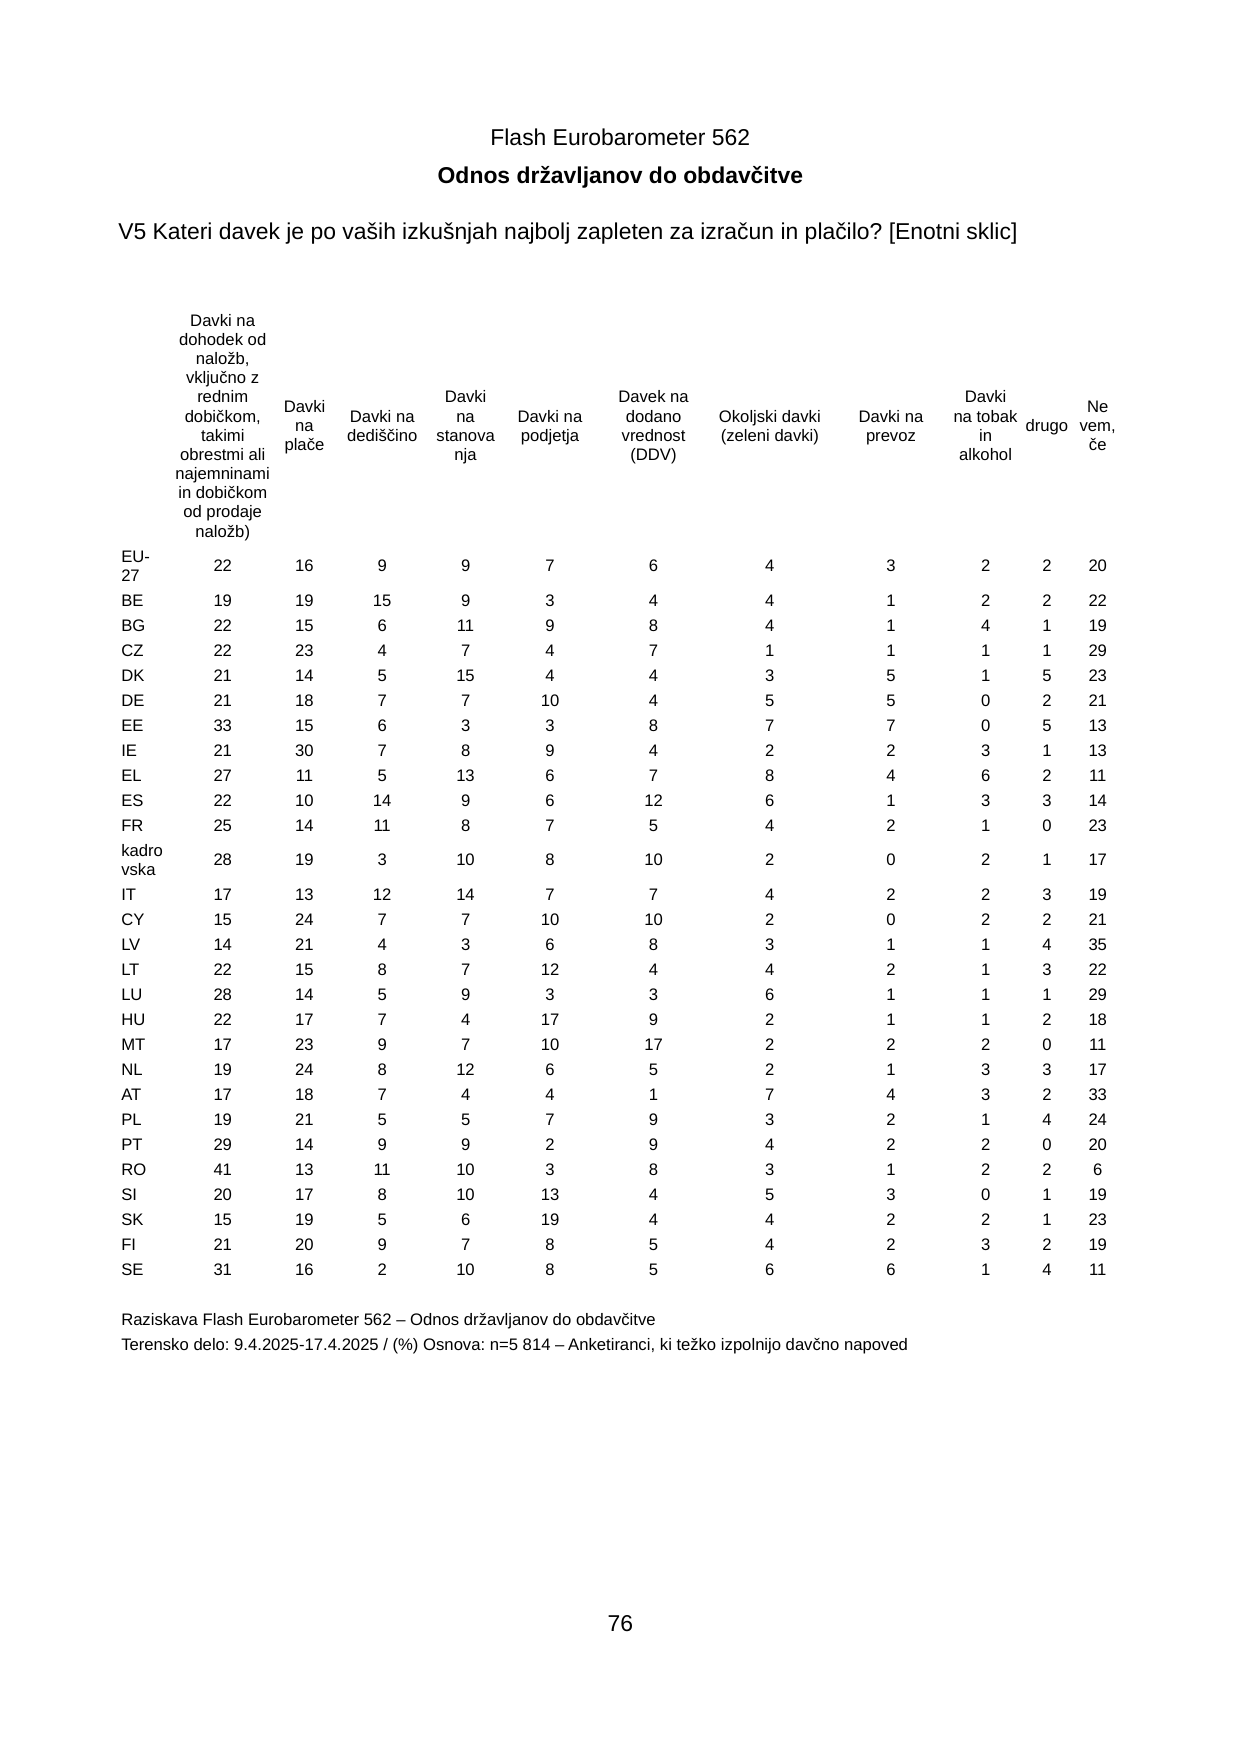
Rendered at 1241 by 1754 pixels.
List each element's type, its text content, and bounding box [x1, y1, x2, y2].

table_cell 14 [275, 982, 334, 1007]
table_cell 4 [501, 1082, 599, 1107]
table_cell 19 [1073, 882, 1122, 907]
table_cell 2 [1021, 1232, 1073, 1257]
table_cell 20 [275, 1232, 334, 1257]
table_cell 3 [950, 1057, 1021, 1082]
table_cell 3 [950, 1232, 1021, 1257]
table_cell 15 [430, 663, 501, 688]
table_cell 21 [170, 663, 274, 688]
table_cell 24 [1073, 1107, 1122, 1132]
table_cell 5 [831, 663, 950, 688]
table_cell 23 [275, 1032, 334, 1057]
table_cell 20 [170, 1182, 274, 1207]
table_cell 1 [950, 932, 1021, 957]
table_cell [170, 1282, 274, 1307]
table_cell 3 [1021, 1057, 1073, 1082]
table_cell 1 [950, 663, 1021, 688]
table_cell 3 [708, 932, 831, 957]
table_cell 21 [170, 1232, 274, 1257]
table_cell [501, 1282, 599, 1307]
table_cell 1 [831, 1157, 950, 1182]
table_cell 15 [170, 907, 274, 932]
table_cell 11 [334, 813, 430, 838]
table_cell 8 [334, 1182, 430, 1207]
table_cell 4 [599, 957, 708, 982]
table_cell 33 [1073, 1082, 1122, 1107]
table_cell 2 [950, 907, 1021, 932]
table_header Ne vem, če [1073, 308, 1122, 543]
table_cell 3 [430, 932, 501, 957]
table_cell 7 [501, 813, 599, 838]
table_cell 11 [430, 613, 501, 638]
table_cell 6 [708, 1257, 831, 1282]
table_cell 14 [275, 1132, 334, 1157]
table_cell 8 [334, 1057, 430, 1082]
table_cell 22 [170, 1007, 274, 1032]
table_cell 13 [1073, 738, 1122, 763]
table_cell 2 [831, 1107, 950, 1132]
table_cell 4 [501, 663, 599, 688]
table_cell 14 [275, 663, 334, 688]
table_cell 11 [275, 763, 334, 788]
table_cell 2 [1021, 1007, 1073, 1032]
table_cell 6 [708, 982, 831, 1007]
table_cell 3 [1021, 788, 1073, 813]
table_cell 19 [1073, 1232, 1122, 1257]
table_cell 1 [950, 1107, 1021, 1132]
table_cell 15 [275, 613, 334, 638]
table_cell 2 [334, 1257, 430, 1282]
table_cell SK [118, 1207, 170, 1232]
table_cell 1 [708, 638, 831, 663]
table_cell 5 [599, 813, 708, 838]
table_cell 10 [599, 907, 708, 932]
text V5 Kateri davek je po vaših izkušnjah najbolj zapleten za izračun in plačilo? [Enotni sklic] [118, 218, 1122, 244]
table_cell 1 [950, 982, 1021, 1007]
table_cell 28 [170, 838, 274, 882]
table_cell AT [118, 1082, 170, 1107]
table_cell 3 [831, 1182, 950, 1207]
table_cell 4 [599, 688, 708, 713]
table_cell 3 [831, 544, 950, 588]
table_cell 2 [950, 838, 1021, 882]
table_cell 4 [708, 813, 831, 838]
table_cell 4 [708, 1132, 831, 1157]
table_cell 1 [1021, 1207, 1073, 1232]
table_cell 19 [275, 838, 334, 882]
table_cell BE [118, 588, 170, 613]
table_cell 2 [950, 588, 1021, 613]
table_cell 2 [1021, 1157, 1073, 1182]
table_cell 5 [831, 688, 950, 713]
table_cell 22 [1073, 588, 1122, 613]
table_cell 29 [170, 1132, 274, 1157]
table_cell 2 [1021, 688, 1073, 713]
table_cell 4 [430, 1007, 501, 1032]
table_cell 2 [831, 882, 950, 907]
table_cell 2 [501, 1132, 599, 1157]
table_cell 4 [1021, 1257, 1073, 1282]
table_cell 17 [170, 1032, 274, 1057]
table_cell 4 [708, 613, 831, 638]
table_cell 4 [950, 613, 1021, 638]
table_cell IE [118, 738, 170, 763]
table_cell 6 [501, 1057, 599, 1082]
table_cell 24 [275, 907, 334, 932]
table_cell 14 [334, 788, 430, 813]
table_cell 21 [1073, 907, 1122, 932]
table_cell 5 [599, 1257, 708, 1282]
table_cell 19 [275, 1207, 334, 1232]
table_cell 2 [708, 1032, 831, 1057]
table_cell 7 [430, 688, 501, 713]
table_cell 5 [334, 982, 430, 1007]
table_cell 15 [275, 957, 334, 982]
table_cell DK [118, 663, 170, 688]
table_cell 4 [708, 1232, 831, 1257]
table_cell 0 [950, 1182, 1021, 1207]
table_cell EL [118, 763, 170, 788]
table_cell 6 [599, 544, 708, 588]
table_cell 19 [1073, 613, 1122, 638]
table_cell LV [118, 932, 170, 957]
table_cell 3 [1021, 882, 1073, 907]
table_cell 2 [950, 882, 1021, 907]
table_cell 3 [599, 982, 708, 1007]
table_cell 5 [599, 1057, 708, 1082]
table_cell 5 [1021, 713, 1073, 738]
table_cell 3 [430, 713, 501, 738]
table_cell 4 [599, 1182, 708, 1207]
table_cell 8 [599, 713, 708, 738]
table_cell 9 [430, 982, 501, 1007]
table_cell [275, 1282, 334, 1307]
table_cell 9 [430, 544, 501, 588]
table_cell 19 [170, 1107, 274, 1132]
table_cell [1021, 1282, 1073, 1307]
table_cell 6 [708, 788, 831, 813]
table_cell 2 [708, 738, 831, 763]
table_cell 7 [430, 1232, 501, 1257]
table_cell 1 [1021, 738, 1073, 763]
table_cell 0 [831, 838, 950, 882]
table_cell 12 [599, 788, 708, 813]
table_cell 4 [708, 544, 831, 588]
table_cell HU [118, 1007, 170, 1032]
table_cell 23 [1073, 663, 1122, 688]
table_cell 4 [708, 882, 831, 907]
table_cell 9 [501, 613, 599, 638]
table_cell 1 [831, 638, 950, 663]
table_cell 4 [599, 663, 708, 688]
table_cell 17 [170, 882, 274, 907]
table_cell 41 [170, 1157, 274, 1182]
table_cell 6 [501, 788, 599, 813]
table_cell 5 [708, 688, 831, 713]
table_cell 5 [1021, 663, 1073, 688]
table_cell 6 [501, 763, 599, 788]
table_cell 10 [501, 1032, 599, 1057]
table_cell 0 [950, 688, 1021, 713]
table_cell NL [118, 1057, 170, 1082]
table_cell 7 [599, 763, 708, 788]
table_cell 11 [334, 1157, 430, 1182]
table_cell 19 [170, 1057, 274, 1082]
table_cell 7 [501, 1107, 599, 1132]
table_cell 0 [1021, 813, 1073, 838]
table_cell [708, 1282, 831, 1307]
table_cell 2 [708, 907, 831, 932]
table_cell 25 [170, 813, 274, 838]
table_cell 8 [708, 763, 831, 788]
table_cell 13 [275, 882, 334, 907]
table_cell 17 [599, 1032, 708, 1057]
table_cell 23 [275, 638, 334, 663]
table_cell 8 [501, 1257, 599, 1282]
table_cell 22 [1073, 957, 1122, 982]
table_cell FR [118, 813, 170, 838]
table_cell 23 [1073, 813, 1122, 838]
table_header Davek na dodano vrednost (DDV) [599, 308, 708, 543]
table_cell 2 [1021, 588, 1073, 613]
table_header Davki na stanovanja [430, 308, 501, 543]
table_cell 13 [501, 1182, 599, 1207]
table_cell 1 [1021, 838, 1073, 882]
table_cell 19 [170, 588, 274, 613]
table_cell 7 [430, 907, 501, 932]
table_cell 3 [501, 982, 599, 1007]
table_cell 7 [430, 957, 501, 982]
table_cell 8 [501, 1232, 599, 1257]
table_cell 1 [831, 613, 950, 638]
table_cell 9 [334, 1232, 430, 1257]
table_cell 2 [831, 1032, 950, 1057]
table_cell 5 [334, 1207, 430, 1232]
table_cell 1 [950, 1257, 1021, 1282]
table_cell 12 [501, 957, 599, 982]
table_cell 6 [1073, 1157, 1122, 1182]
table_cell 7 [708, 713, 831, 738]
table_cell 2 [708, 1057, 831, 1082]
table_cell 6 [501, 932, 599, 957]
table_cell 4 [708, 1207, 831, 1232]
table_cell 7 [334, 1082, 430, 1107]
table_cell 7 [599, 882, 708, 907]
table_cell 9 [430, 1132, 501, 1157]
table_cell SE [118, 1257, 170, 1282]
table_cell 14 [275, 813, 334, 838]
table_cell 18 [1073, 1007, 1122, 1032]
table_cell 28 [170, 982, 274, 1007]
table_cell 17 [275, 1182, 334, 1207]
table_cell 11 [1073, 763, 1122, 788]
table_cell 6 [831, 1257, 950, 1282]
table_cell 7 [501, 544, 599, 588]
table_cell 19 [275, 588, 334, 613]
table_cell 33 [170, 713, 274, 738]
table_cell 8 [334, 957, 430, 982]
table_cell 9 [334, 1032, 430, 1057]
table_cell 22 [170, 613, 274, 638]
table_cell 2 [950, 544, 1021, 588]
table_cell 22 [170, 544, 274, 588]
table_cell 19 [1073, 1182, 1122, 1207]
table_cell 35 [1073, 932, 1122, 957]
table_cell 6 [334, 613, 430, 638]
table_cell 8 [430, 738, 501, 763]
table_cell 5 [599, 1232, 708, 1257]
table_cell 1 [831, 588, 950, 613]
table_cell 7 [501, 882, 599, 907]
table_cell 13 [275, 1157, 334, 1182]
table_cell 10 [599, 838, 708, 882]
table_header Davki na dohodek od naložb, vključno z rednim dobičkom, takimi obrestmi ali najemninami in dobičkom od prodaje naložb) [170, 308, 274, 543]
table_cell 7 [430, 1032, 501, 1057]
table_cell 7 [430, 638, 501, 663]
table_cell 2 [831, 738, 950, 763]
table_cell 2 [1021, 763, 1073, 788]
table_cell 1 [1021, 982, 1073, 1007]
table_cell 21 [275, 932, 334, 957]
table_cell 5 [334, 763, 430, 788]
table_cell [430, 1282, 501, 1307]
table_cell 9 [599, 1107, 708, 1132]
table_cell 11 [1073, 1257, 1122, 1282]
table_cell 4 [1021, 1107, 1073, 1132]
table_cell 4 [599, 588, 708, 613]
table_cell 5 [430, 1107, 501, 1132]
table_cell 1 [831, 1007, 950, 1032]
table_cell 7 [708, 1082, 831, 1107]
table_cell LU [118, 982, 170, 1007]
table_cell 8 [501, 838, 599, 882]
table_cell 3 [950, 1082, 1021, 1107]
table_cell kadrovska [118, 838, 170, 882]
table_cell 2 [831, 1132, 950, 1157]
table_cell 3 [334, 838, 430, 882]
table_cell 3 [501, 713, 599, 738]
table_cell 17 [1073, 1057, 1122, 1082]
table_cell 9 [501, 738, 599, 763]
table_cell 22 [170, 788, 274, 813]
table_cell 7 [831, 713, 950, 738]
table_cell 2 [950, 1157, 1021, 1182]
table_cell 31 [170, 1257, 274, 1282]
table_cell EU-27 [118, 544, 170, 588]
table_cell 2 [950, 1132, 1021, 1157]
table_cell 15 [170, 1207, 274, 1232]
table_header [118, 308, 170, 543]
table_header drugo [1021, 308, 1073, 543]
table_cell 9 [334, 544, 430, 588]
table_cell RO [118, 1157, 170, 1182]
table_cell 29 [1073, 982, 1122, 1007]
table_cell 2 [831, 813, 950, 838]
table_cell [118, 1282, 170, 1307]
table_cell EE [118, 713, 170, 738]
table_cell 12 [334, 882, 430, 907]
table_cell 1 [950, 957, 1021, 982]
table_cell 17 [501, 1007, 599, 1032]
table_cell 4 [831, 1082, 950, 1107]
table_cell 20 [1073, 544, 1122, 588]
table_cell 9 [430, 788, 501, 813]
table_cell 3 [501, 1157, 599, 1182]
table_cell 8 [430, 813, 501, 838]
table_cell 10 [501, 688, 599, 713]
table_cell [831, 1282, 950, 1307]
table_cell 1 [831, 932, 950, 957]
table_cell 21 [170, 688, 274, 713]
table_cell 21 [275, 1107, 334, 1132]
table_cell 6 [950, 763, 1021, 788]
table_cell 17 [275, 1007, 334, 1032]
table_cell 3 [950, 788, 1021, 813]
table_cell 1 [831, 1057, 950, 1082]
table_header Davki na tobak in alkohol [950, 308, 1021, 543]
table_cell 14 [430, 882, 501, 907]
table_cell 22 [170, 957, 274, 982]
table_cell 1 [950, 1007, 1021, 1032]
table_cell Terensko delo: 9.4.2025-17.4.2025 / (%) Osnova: n=5 814 – Anketiranci, ki težko izpolnijo davčno napoved [118, 1332, 1122, 1357]
table_cell 2 [831, 957, 950, 982]
table_cell 22 [170, 638, 274, 663]
table_cell BG [118, 613, 170, 638]
table_cell 5 [334, 1107, 430, 1132]
table_cell 11 [1073, 1032, 1122, 1057]
table_cell 1 [831, 788, 950, 813]
table_cell 10 [275, 788, 334, 813]
table_cell 2 [831, 1232, 950, 1257]
table_cell IT [118, 882, 170, 907]
table_cell 21 [1073, 688, 1122, 713]
table_cell 2 [831, 1207, 950, 1232]
table_cell 0 [1021, 1132, 1073, 1157]
table_cell PL [118, 1107, 170, 1132]
table_cell 10 [501, 907, 599, 932]
table_cell 0 [1021, 1032, 1073, 1057]
table_header Davki na plače [275, 308, 334, 543]
table_cell 0 [950, 713, 1021, 738]
table_cell 16 [275, 1257, 334, 1282]
table_cell 27 [170, 763, 274, 788]
table_cell 2 [950, 1032, 1021, 1057]
table_cell [599, 1282, 708, 1307]
table_cell ES [118, 788, 170, 813]
table_cell 13 [430, 763, 501, 788]
table_cell SI [118, 1182, 170, 1207]
table_cell 21 [170, 738, 274, 763]
table_cell 2 [1021, 1082, 1073, 1107]
table_cell 7 [334, 688, 430, 713]
table_cell 23 [1073, 1207, 1122, 1232]
table_cell 1 [950, 813, 1021, 838]
table_cell 3 [708, 1107, 831, 1132]
table_cell 3 [708, 663, 831, 688]
table_cell 1 [831, 982, 950, 1007]
table_cell 6 [430, 1207, 501, 1232]
table_cell 4 [501, 638, 599, 663]
table_cell 30 [275, 738, 334, 763]
table_cell 1 [950, 638, 1021, 663]
table_cell 5 [708, 1182, 831, 1207]
table_cell 9 [599, 1007, 708, 1032]
table_cell 3 [950, 738, 1021, 763]
table_header Davki na podjetja [501, 308, 599, 543]
table_cell 7 [334, 1007, 430, 1032]
table_cell 19 [501, 1207, 599, 1232]
table_cell 10 [430, 1157, 501, 1182]
table_cell 16 [275, 544, 334, 588]
table_cell 4 [334, 638, 430, 663]
table_cell 3 [1021, 957, 1073, 982]
table_cell MT [118, 1032, 170, 1057]
table_cell 4 [708, 588, 831, 613]
table_cell 18 [275, 688, 334, 713]
table_cell [334, 1282, 430, 1307]
table_cell 2 [950, 1207, 1021, 1232]
table_header Davki na prevoz [831, 308, 950, 543]
table_cell 4 [334, 932, 430, 957]
table_cell 4 [599, 1207, 708, 1232]
table_cell 13 [1073, 713, 1122, 738]
table_cell 12 [430, 1057, 501, 1082]
table_cell 17 [1073, 838, 1122, 882]
table_cell 1 [1021, 613, 1073, 638]
table_cell 29 [1073, 638, 1122, 663]
table_cell 9 [334, 1132, 430, 1157]
table_cell 10 [430, 1257, 501, 1282]
table_cell 20 [1073, 1132, 1122, 1157]
table_cell 0 [831, 907, 950, 932]
table_cell 10 [430, 1182, 501, 1207]
table_cell 1 [1021, 1182, 1073, 1207]
table_cell 1 [1021, 638, 1073, 663]
table_cell 4 [708, 957, 831, 982]
table_cell CZ [118, 638, 170, 663]
table_cell 7 [334, 738, 430, 763]
table_cell 18 [275, 1082, 334, 1107]
table_cell 8 [599, 932, 708, 957]
table_cell 15 [334, 588, 430, 613]
table_header Davki na dediščino [334, 308, 430, 543]
table_cell 4 [430, 1082, 501, 1107]
table_cell 5 [334, 663, 430, 688]
table_cell FI [118, 1232, 170, 1257]
table_cell [1073, 1282, 1122, 1307]
table_cell 17 [170, 1082, 274, 1107]
table_cell 2 [1021, 544, 1073, 588]
table_cell 7 [334, 907, 430, 932]
table_header Okoljski davki (zeleni davki) [708, 308, 831, 543]
table_cell 14 [1073, 788, 1122, 813]
table_cell CY [118, 907, 170, 932]
table_cell DE [118, 688, 170, 713]
table_cell 8 [599, 1157, 708, 1182]
table_cell 6 [334, 713, 430, 738]
table_cell 24 [275, 1057, 334, 1082]
table_cell [950, 1282, 1021, 1307]
table_cell PT [118, 1132, 170, 1157]
table_cell 14 [170, 932, 274, 957]
table_cell 1 [599, 1082, 708, 1107]
table_cell 4 [1021, 932, 1073, 957]
table_cell 10 [430, 838, 501, 882]
table_cell 7 [599, 638, 708, 663]
table_cell 2 [1021, 907, 1073, 932]
table_cell 9 [430, 588, 501, 613]
table_cell LT [118, 957, 170, 982]
table_cell 3 [708, 1157, 831, 1182]
table_cell 3 [501, 588, 599, 613]
table_cell 2 [708, 838, 831, 882]
table_cell 4 [831, 763, 950, 788]
table_cell Raziskava Flash Eurobarometer 562 – Odnos državljanov do obdavčitve [118, 1307, 1122, 1332]
table_cell 2 [708, 1007, 831, 1032]
table_cell 4 [599, 738, 708, 763]
table_cell 9 [599, 1132, 708, 1157]
table_cell 15 [275, 713, 334, 738]
table_cell 8 [599, 613, 708, 638]
